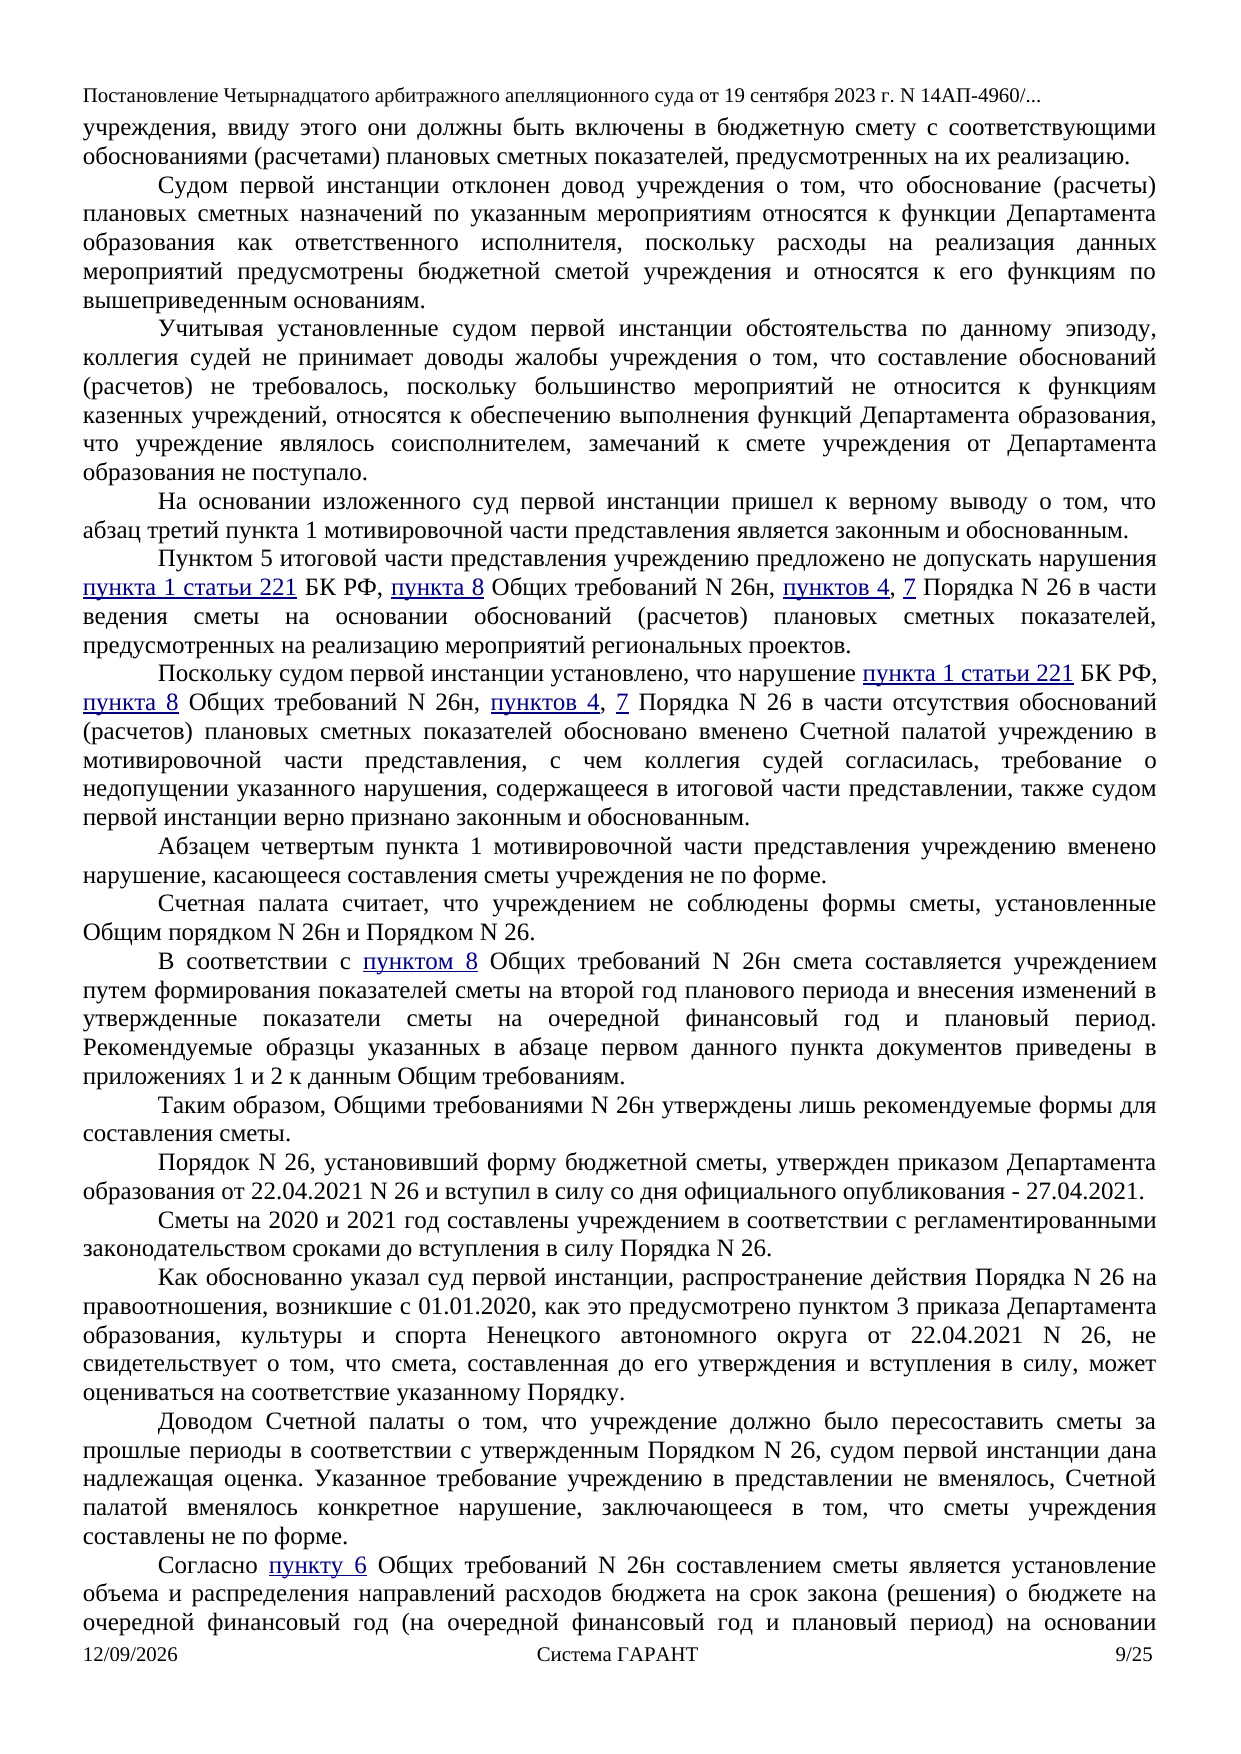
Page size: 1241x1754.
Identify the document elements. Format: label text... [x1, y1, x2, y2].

text Учитывая установленные судом первой инстанции обстоятельства по данному эпизоду, коллегия судей не принимает доводы жалобы учреждения о том, что составление обоснований (расчетов) не требовалось, поскольку большинство мероприятий не относится к функциям казенных учреждений, относятся к обеспечению выполнения функций Департамента образования, что учреждение являлось соисполнителем, замечаний к смете учреждения от Департамента образования не поступало. [83, 313, 1157, 486]
text Таким образом, Общими требованиями N 26н утверждены лишь рекомендуемые формы для составления сметы. [83, 1090, 1157, 1147]
text Поскольку судом первой инстанции установлено, что нарушение пункта 1 статьи 221 БК РФ, пункта 8 Общих требований N 26н, пунктов 4, 7 Порядка N 26 в части отсутствия обоснований (расчетов) плановых сметных показателей обосновано вменено Счетной палатой учреждению в мотивировочной части представления, с чем коллегия судей согласилась, требование о недопущении указанного нарушения, содержащееся в итоговой части представлении, также судом первой инстанции верно признано законным и обоснованным. [83, 658, 1157, 831]
text Абзацем четвертым пункта 1 мотивировочной части представления учреждению вменено нарушение, касающееся составления сметы учреждения не по форме. [83, 831, 1157, 888]
text Сметы на 2020 и 2021 год составлены учреждением в соответствии с регламентированными законодательством сроками до вступления в силу Порядка N 26. [83, 1205, 1157, 1262]
text Судом первой инстанции отклонен довод учреждения о том, что обоснование (расчеты) плановых сметных назначений по указанным мероприятиям относятся к функции Департамента образования как ответственного исполнителя, поскольку расходы на реализация данных мероприятий предусмотрены бюджетной сметой учреждения и относятся к его функциям по вышеприведенным основаниям. [83, 170, 1157, 313]
text Согласно пункту 6 Общих требований N 26н составлением сметы является установление объема и распределения направлений расходов бюджета на срок закона (решения) о бюджете на очередной финансовый год (на очередной финансовый год и плановый период) на основании [83, 1550, 1157, 1636]
text Доводом Счетной палаты о том, что учреждение должно было пересоставить сметы за прошлые периоды в соответствии с утвержденным Порядком N 26, судом первой инстанции дана надлежащая оценка. Указанное требование учреждению в представлении не вменялось, Счетной палатой вменялось конкретное нарушение, заключающееся в том, что сметы учреждения составлены не по форме. [83, 1406, 1157, 1550]
text Пунктом 5 итоговой части представления учреждению предложено не допускать нарушения пункта 1 статьи 221 БК РФ, пункта 8 Общих требований N 26н, пунктов 4, 7 Порядка N 26 в части ведения сметы на основании обоснований (расчетов) плановых сметных показателей, предусмотренных на реализацию мероприятий региональных проектов. [83, 543, 1157, 658]
text учреждения, ввиду этого они должны быть включены в бюджетную смету с соответствующими обоснованиями (расчетами) плановых сметных показателей, предусмотренных на их реализацию. [83, 112, 1157, 170]
text На основании изложенного суд первой инстанции пришел к верному выводу о том, что абзац третий пункта 1 мотивировочной части представления является законным и обоснованным. [83, 486, 1157, 543]
text Порядок N 26, установивший форму бюджетной сметы, утвержден приказом Департамента образования от 22.04.2021 N 26 и вступил в силу со дня официального опубликования - 27.04.2021. [83, 1147, 1157, 1205]
text Как обоснованно указал суд первой инстанции, распространение действия Порядка N 26 на правоотношения, возникшие с 01.01.2020, как это предусмотрено пунктом 3 приказа Департамента образования, культуры и спорта Ненецкого автономного округа от 22.04.2021 N 26, не свидетельствует о том, что смета, составленная до его утверждения и вступления в силу, может оцениваться на соответствие указанному Порядку. [83, 1262, 1157, 1406]
text Счетная палата считает, что учреждением не соблюдены формы сметы, установленные Общим порядком N 26н и Порядком N 26. [83, 888, 1157, 946]
text В соответствии с пунктом 8 Общих требований N 26н смета составляется учреждением путем формирования показателей сметы на второй год планового периода и внесения изменений в утвержденные показатели сметы на очередной финансовый год и плановый период. Рекомендуемые образцы указанных в абзаце первом данного пункта документов приведены в приложениях 1 и 2 к данным Общим требованиям. [83, 946, 1157, 1090]
